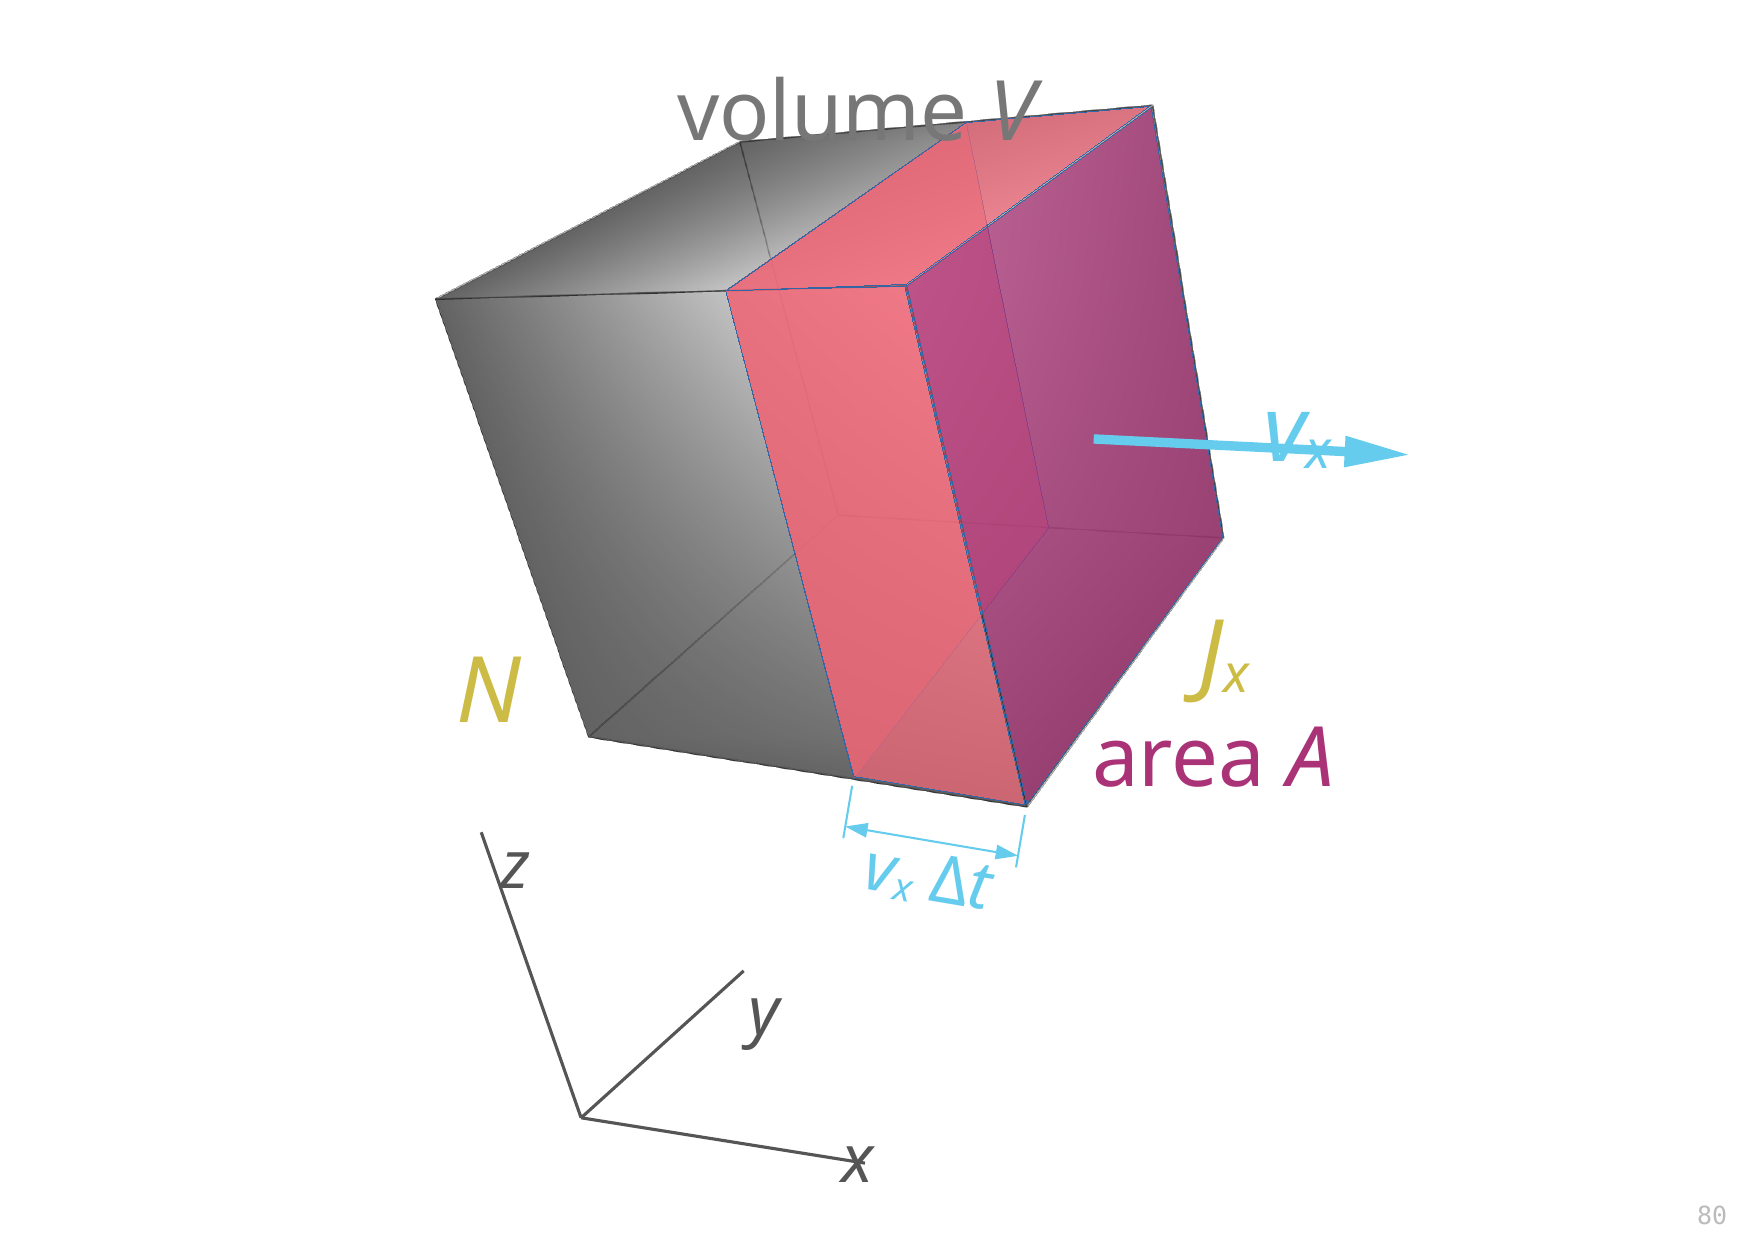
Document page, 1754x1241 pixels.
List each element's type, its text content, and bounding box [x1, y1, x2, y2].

text_box Jx [1183, 580, 1271, 688]
text_box N [441, 616, 544, 724]
text_box y [733, 946, 775, 1036]
text_box area A [1077, 689, 1343, 788]
text_box [725, 106, 1223, 805]
text_box z [486, 801, 525, 890]
text_box x [827, 1094, 868, 1183]
text_box volume V [662, 43, 1054, 142]
text_box vx [1248, 355, 1351, 463]
